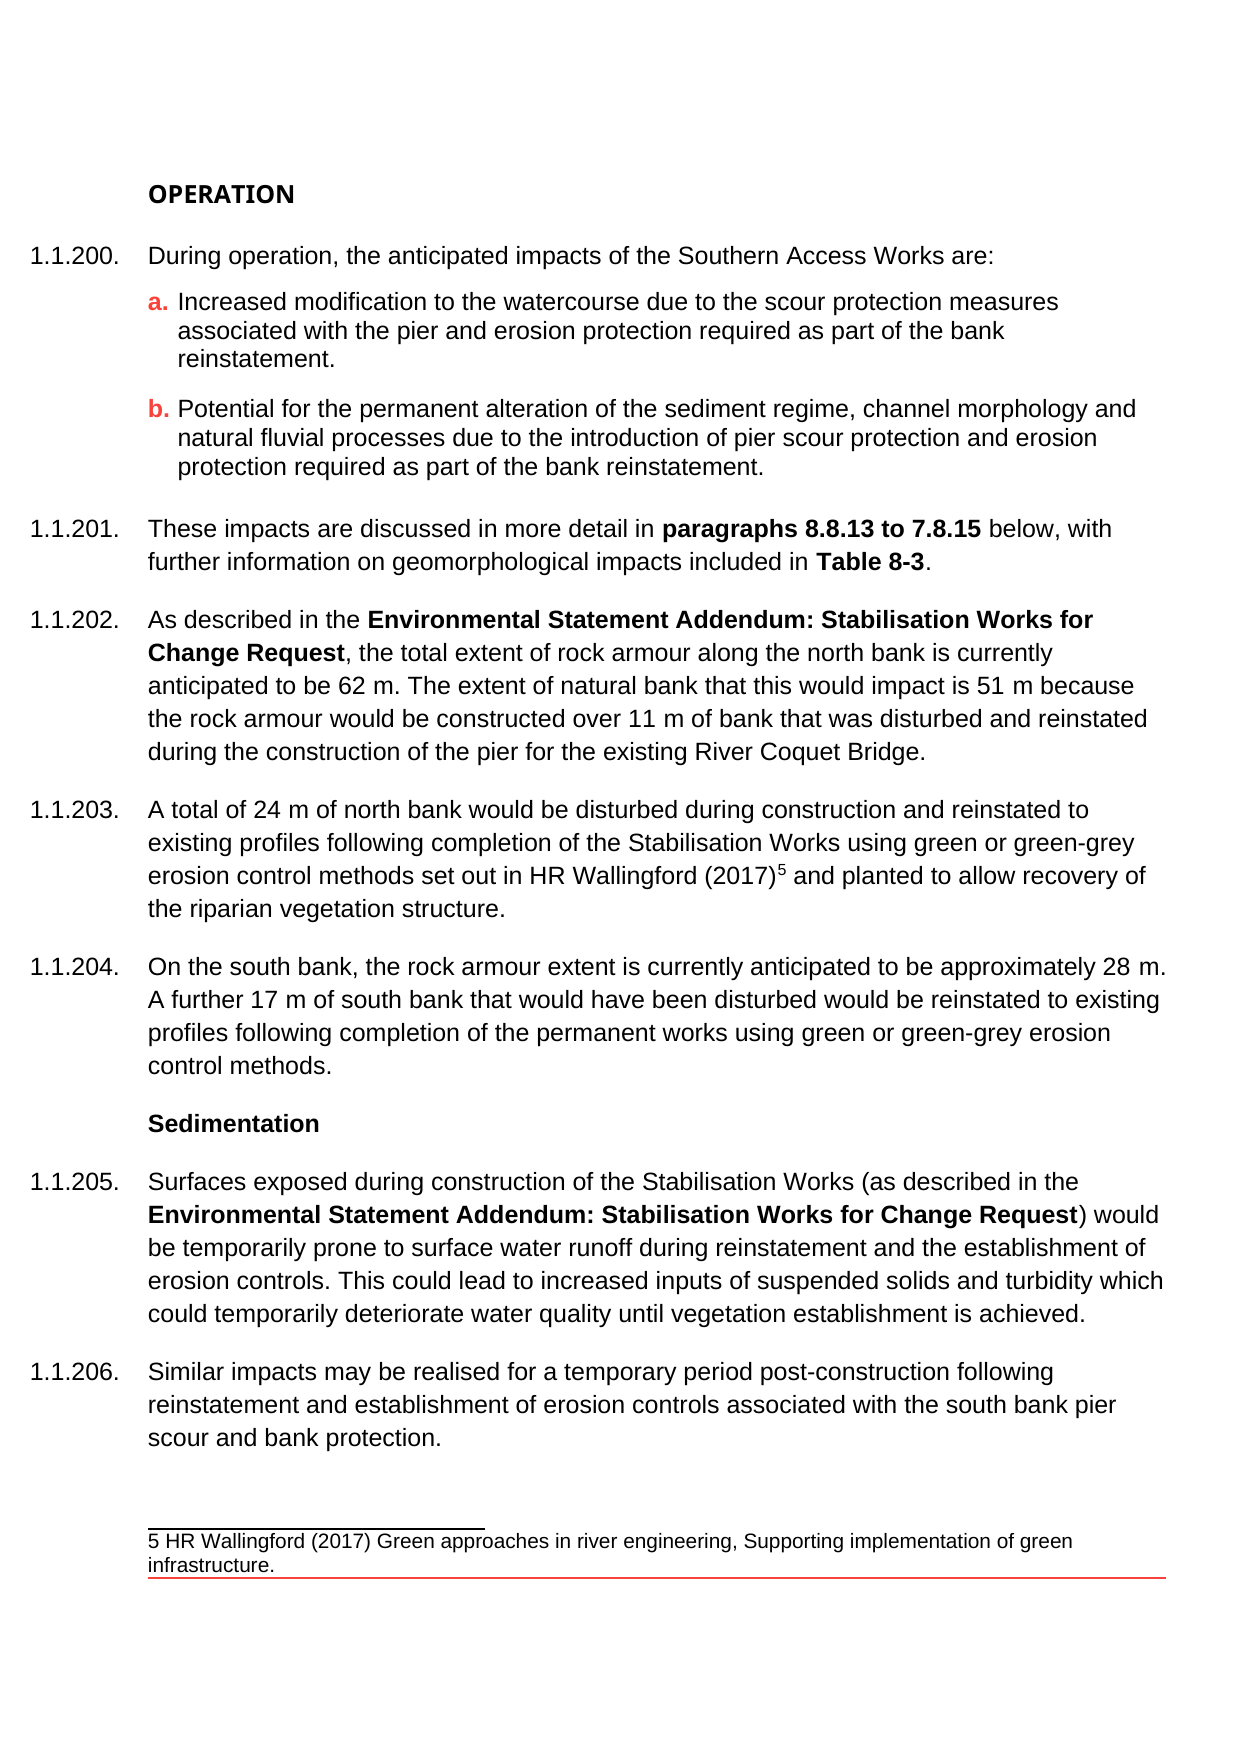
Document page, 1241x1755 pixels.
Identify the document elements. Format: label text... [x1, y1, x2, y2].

list On the south bank, the rock armour extent is currently anticipated to be approximately 28 m. A further 17 m of south bank that would have been disturbed would be reinstated to existing profiles following completion of the permanent works using green or green-grey erosion control methods. [29, 952, 1166, 1079]
list Increased modification to the watercourse due to the scour protection measures associated with the pier and erosion protection required as part of the bank reinstatement. [148, 287, 1166, 373]
list Similar impacts may be realised for a temporary period post-construction following reinstatement and establishment of erosion controls associated with the south bank pier scour and bank protection. [29, 1357, 1166, 1452]
list As described in the Environmental Statement Addendum: Stabilisation Works for Change Request, the total extent of rock armour along the north bank is currently anticipated to be 62 m. The extent of natural bank that this would impact is 51 m because the rock armour would be constructed over 11 m of bank that was disturbed and reinstated during the construction of the pier for the existing River Coquet Bridge. [29, 604, 1166, 765]
list Potential for the permanent alteration of the sediment regime, channel morphology and natural fluvial processes due to the introduction of pier scour protection and erosion protection required as part of the bank reinstatement. [148, 394, 1166, 480]
list These impacts are discussed in more detail in paragraphs 8.8.13 to 7.8.15 below, with further information on geomorphological impacts included in Table 8-3. [29, 513, 1166, 575]
subtitle Sedimentation [148, 1109, 1166, 1138]
list A total of 24 m of north bank would be disturbed during construction and reinstated to existing profiles following completion of the Stabilisation Works using green or green-grey erosion control methods set out in HR Wallingford (2017) and planted to allow recovery of the riparian vegetation structure. [29, 795, 1166, 922]
list During operation, the anticipated impacts of the Southern Access Works are: [29, 241, 1166, 270]
subtitle Operation [148, 177, 1166, 211]
list HR Wallingford (2017) Green approaches in river engineering, Supporting implementation of green infrastructure. [148, 1529, 1166, 1577]
list Surfaces exposed during construction of the Stabilisation Works (as described in the Environmental Statement Addendum: Stabilisation Works for Change Request) would be temporarily prone to surface water runoff during reinstatement and the establishment of erosion controls. This could lead to increased inputs of suspended solids and turbidity which could temporarily deteriorate water quality until vegetation establishment is achieved. [29, 1167, 1166, 1328]
